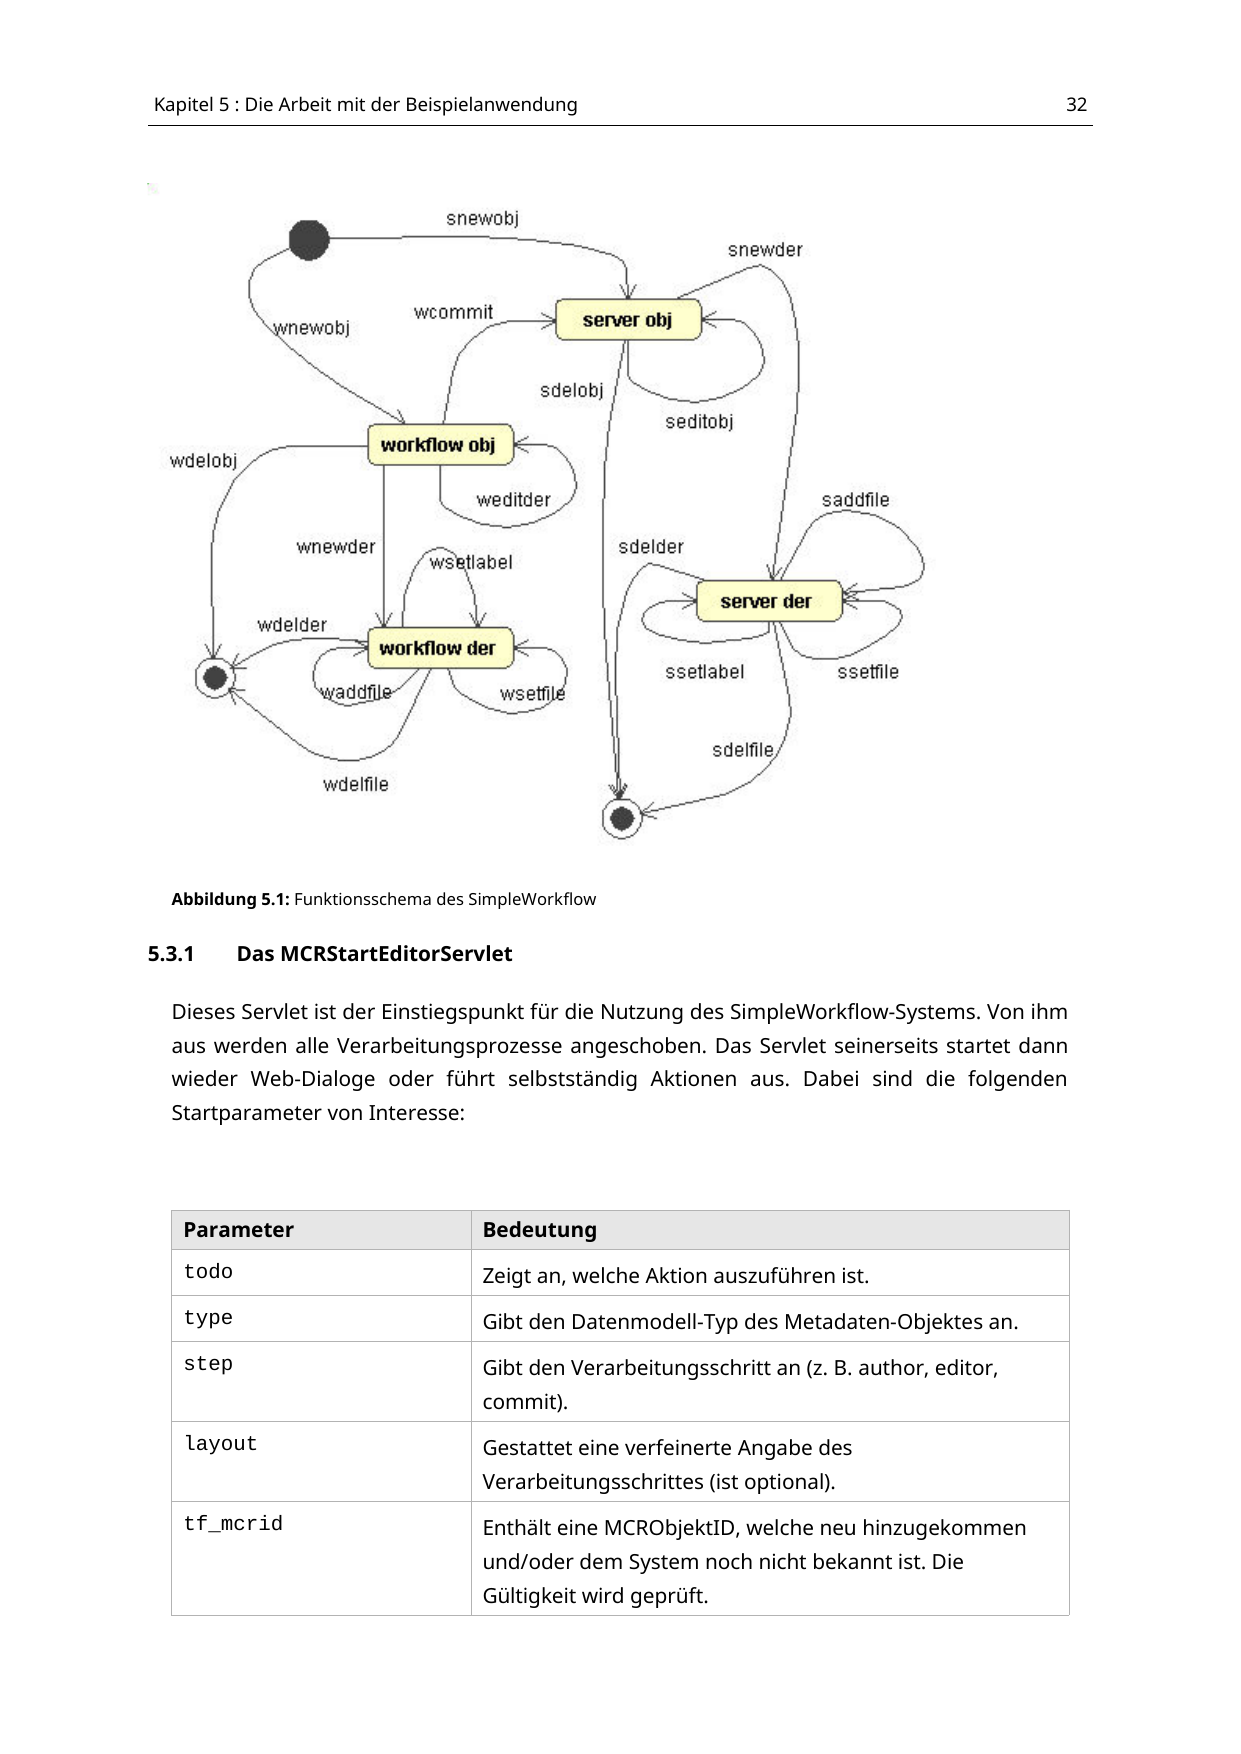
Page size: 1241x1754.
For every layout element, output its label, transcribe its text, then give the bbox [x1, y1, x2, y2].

table_cell layout [172, 1422, 471, 1501]
table_header Parameter [172, 1211, 471, 1249]
table_cell type [172, 1296, 471, 1341]
table_cell Gibt den Verarbeitungsschritt an (z. B. author, editor, commit). [472, 1342, 1069, 1421]
table_cell tf_mcrid [172, 1502, 471, 1615]
table_cell Zeigt an, welche Aktion auszuführen ist. [472, 1250, 1069, 1295]
table_cell Gibt den Datenmodell-Typ des Metadaten-Objektes an. [472, 1296, 1069, 1341]
text Dieses Servlet ist der Einstiegspunkt für die Nutzung des SimpleWorkflow-Systems. Von ihm aus werden alle Verarbeitungsprozesse angeschoben. Das Servlet seinerseits startet dann wieder Web-Dialoge oder führt selbstständig Aktionen aus. Dabei sind die folgenden Startparameter von Interesse: [171, 997, 1069, 1127]
table_cell Gestattet eine verfeinerte Angabe des Verarbeitungsschrittes (ist optional). [472, 1422, 1069, 1501]
table_cell step [172, 1342, 471, 1421]
table_header Bedeutung [472, 1211, 1069, 1249]
table_cell todo [172, 1250, 471, 1295]
table_cell Enthält eine MCRObjektID, welche neu hinzugekommen und/oder dem System noch nicht bekannt ist. Die Gültigkeit wird geprüft. [472, 1502, 1069, 1615]
picture [147, 183, 985, 871]
text Abbildung 5.1: Funktionsschema des SimpleWorkflow [171, 871, 961, 910]
subtitle Das MCRStartEditorServlet [148, 148, 1092, 968]
